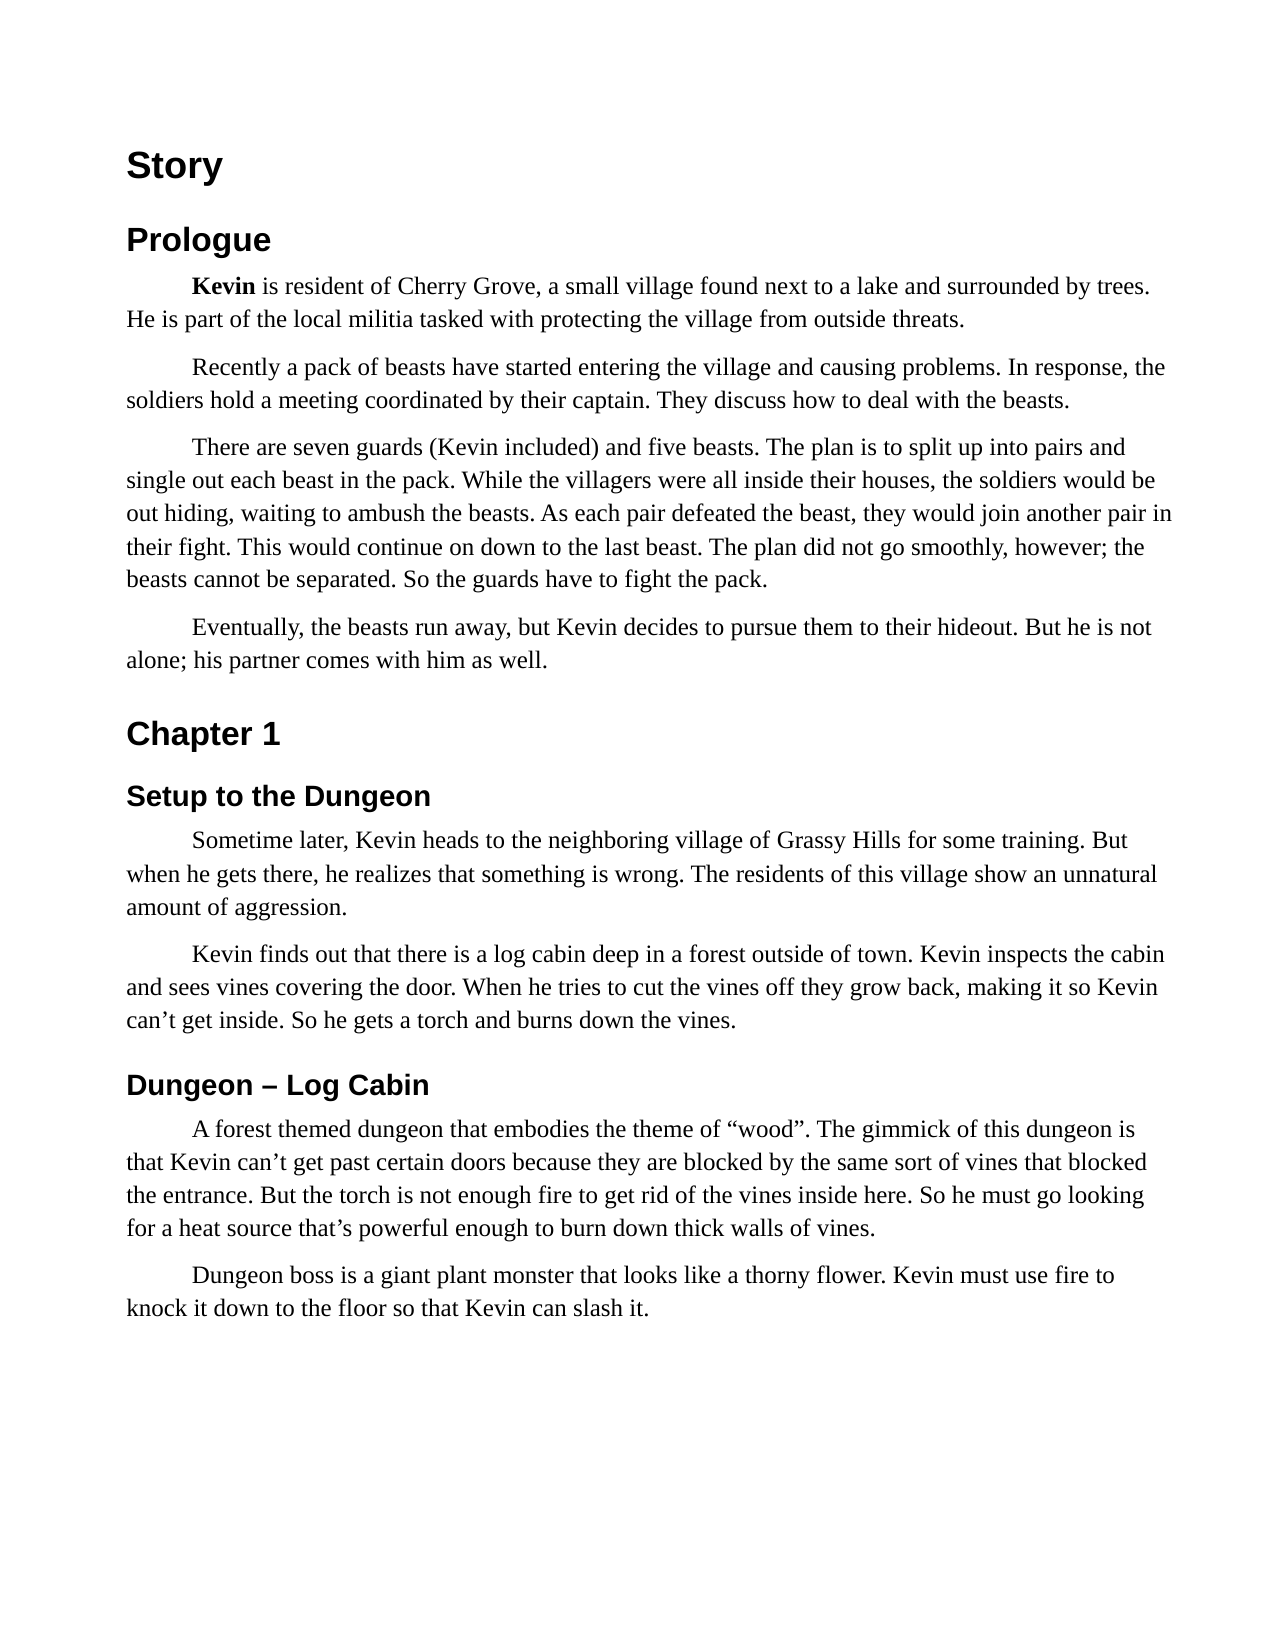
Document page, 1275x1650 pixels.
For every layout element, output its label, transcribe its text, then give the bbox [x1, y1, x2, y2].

subtitle Chapter 1 [126, 714, 1173, 752]
text Dungeon boss is a giant plant monster that looks like a thorny flower. Kevin must use fire to knock it down to the floor so that Kevin can slash it. [126, 1260, 1173, 1322]
text Recently a pack of beasts have started entering the village and causing problems. In response, the soldiers hold a meeting coordinated by their captain. They discuss how to deal with the beasts. [126, 352, 1173, 414]
text Kevin finds out that there is a log cabin deep in a forest outside of town. Kevin inspects the cabin and sees vines covering the door. When he tries to cut the vines off they grow back, making it so Kevin can’t get inside. So he gets a torch and burns down the vines. [126, 939, 1173, 1034]
subtitle Dungeon – Log Cabin [126, 1067, 1173, 1101]
text Kevin is resident of Cherry Grove, a small village found next to a lake and surrounded by trees. He is part of the local militia tasked with protecting the village from outside threats. [126, 271, 1173, 333]
text There are seven guards (Kevin included) and five beasts. The plan is to split up into pairs and single out each beast in the pack. While the villagers were all inside their houses, the soldiers would be out hiding, waiting to ambush the beasts. As each pair defeated the beast, they would join another pair in their fight. This would continue on down to the last beast. The plan did not go smoothly, however; the beasts cannot be separated. So the guards have to fight the pack. [126, 432, 1173, 593]
text Eventually, the beasts run away, but Kevin decides to pursue them to their hideout. But he is not alone; his partner comes with him as well. [126, 612, 1173, 674]
subtitle Setup to the Dungeon [126, 779, 1173, 813]
subtitle Prologue [126, 220, 1173, 259]
subtitle Story [126, 143, 1173, 187]
text Sometime later, Kevin heads to the neighboring village of Grassy Hills for some training. But when he gets there, he realizes that something is wrong. The residents of this village show an unnatural amount of aggression. [126, 826, 1173, 920]
text A forest themed dungeon that embodies the theme of “wood”. The gimmick of this dungeon is that Kevin can’t get past certain doors because they are blocked by the same sort of vines that blocked the entrance. But the torch is not enough fire to get rid of the vines inside here. So he must go looking for a heat source that’s powerful enough to burn down thick walls of vines. [126, 1114, 1173, 1242]
